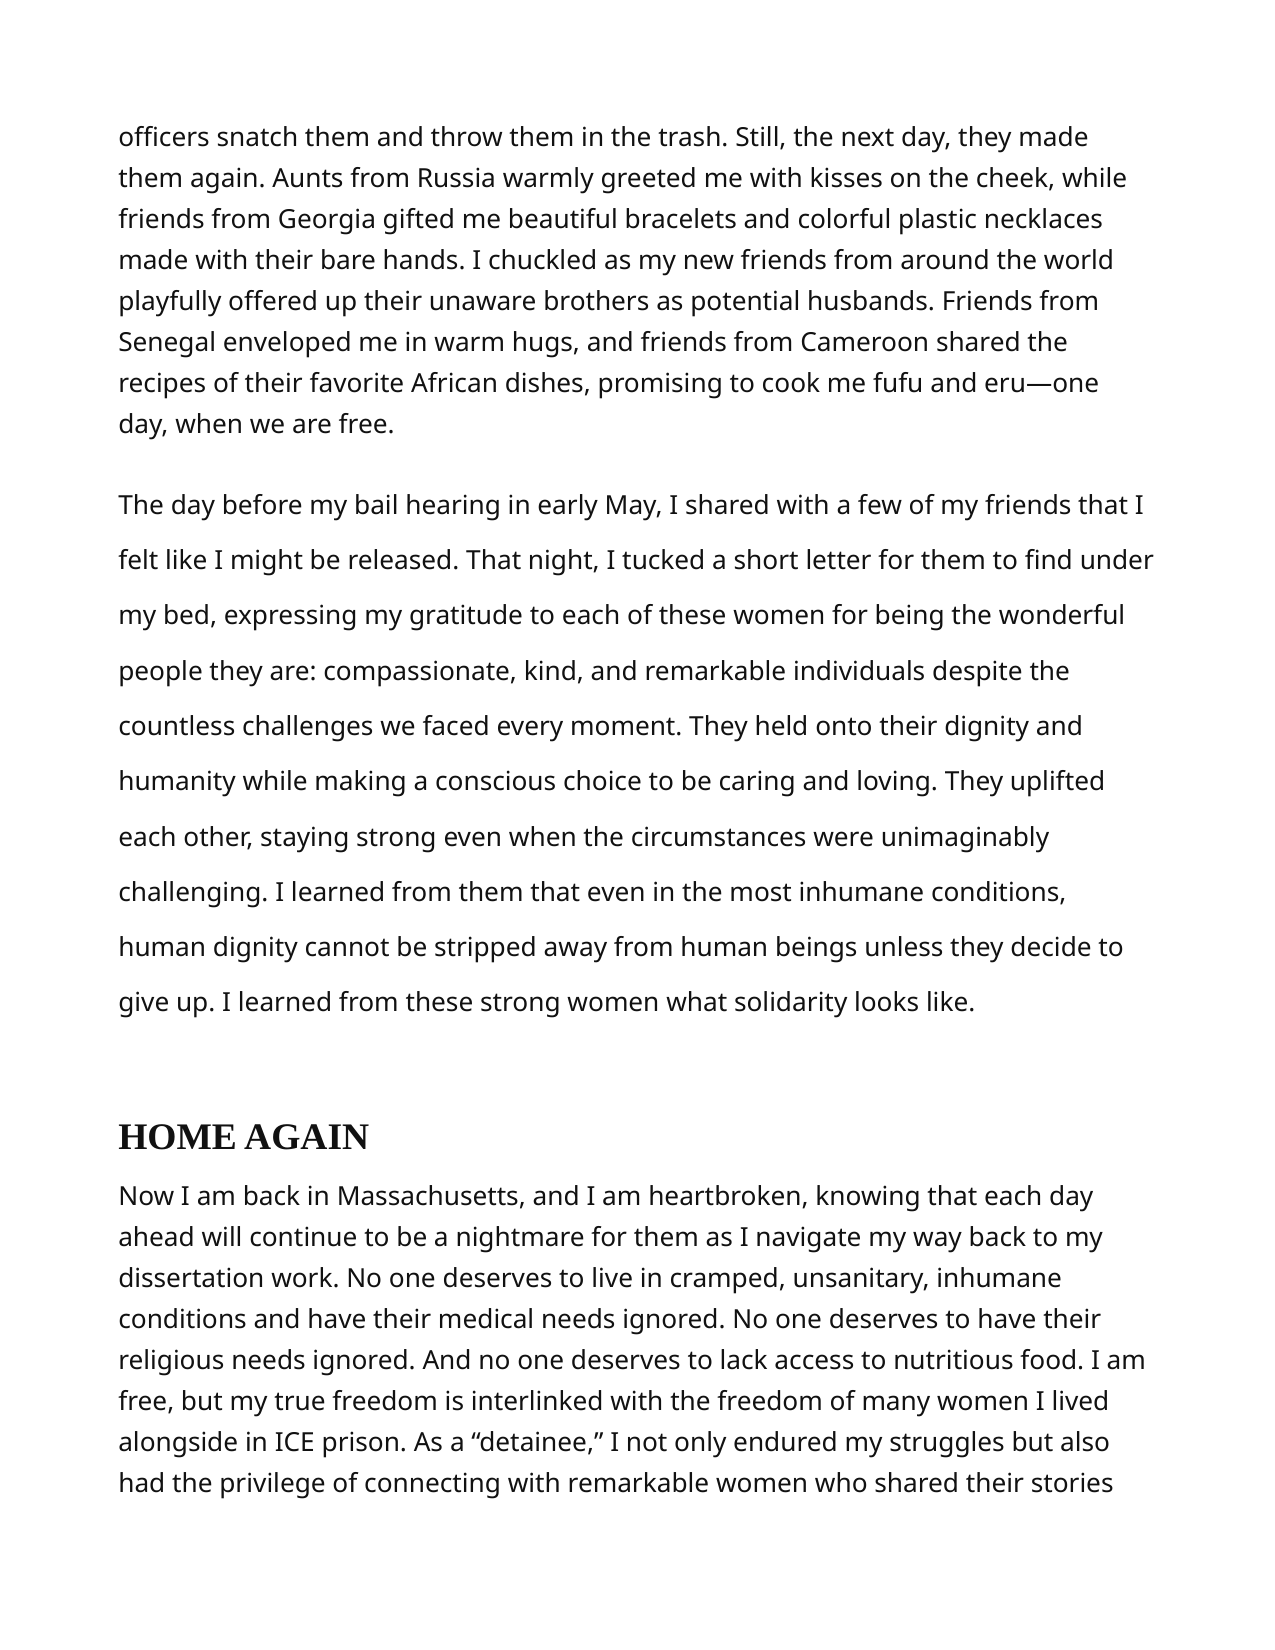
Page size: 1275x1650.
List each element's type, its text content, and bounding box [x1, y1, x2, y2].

text The day before my bail hearing in early May, I shared with a few of my friends that I felt like I might be released. That night, I tucked a short letter for them to find under my bed, expressing my gratitude to each of these women for being the wonderful people they are: compassionate, kind, and remarkable individuals despite the countless challenges we faced every moment. They held onto their dignity and humanity while making a conscious choice to be caring and loving. They uplifted each other, staying strong even when the circumstances were unimaginably challenging. I learned from them that even in the most inhumane conditions, human dignity cannot be stripped away from human beings unless they decide to give up. I learned from these strong women what solidarity looks like. [118, 486, 1157, 1019]
text Now I am back in Massachusetts, and I am heartbroken, knowing that each day ahead will continue to be a nightmare for them as I navigate my way back to my dissertation work. No one deserves to live in cramped, unsanitary, inhumane conditions and have their medical needs ignored. No one deserves to have their religious needs ignored. And no one deserves to lack access to nutritious food. I am free, but my true freedom is interlinked with the freedom of many women I lived alongside in ICE prison. As a “detainee,” I not only endured my struggles but also had the privilege of connecting with remarkable women who shared their stories [118, 1177, 1157, 1500]
text officers snatch them and throw them in the trash. Still, the next day, they made them again. Aunts from Russia warmly greeted me with kisses on the cheek, while friends from Georgia gifted me beautiful bracelets and colorful plastic necklaces made with their bare hands. I chuckled as my new friends from around the world playfully offered up their unaware brothers as potential husbands. Friends from Senegal enveloped me in warm hugs, and friends from Cameroon shared the recipes of their favorite African dishes, promising to cook me fufu and eru—one day, when we are free. [118, 118, 1157, 441]
subtitle HOME AGAIN [118, 1114, 1157, 1157]
